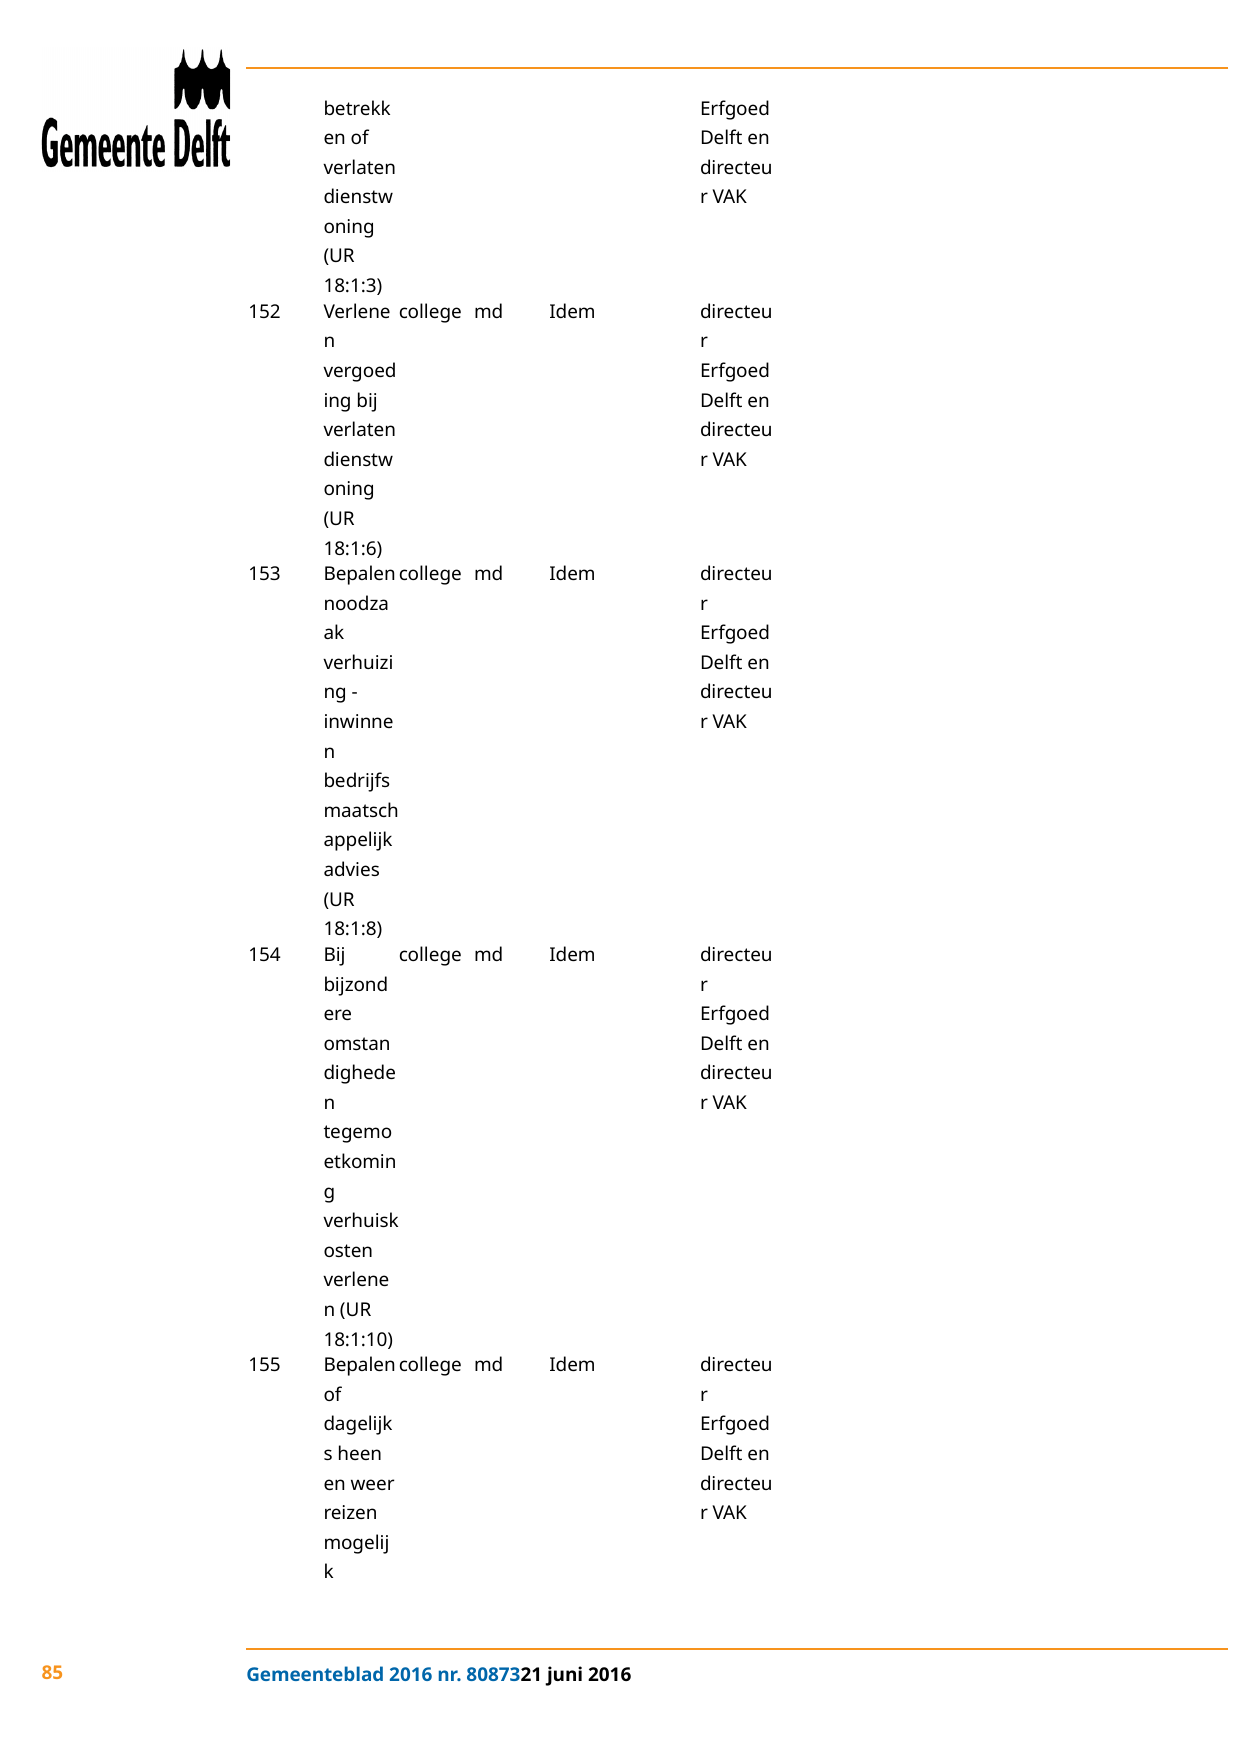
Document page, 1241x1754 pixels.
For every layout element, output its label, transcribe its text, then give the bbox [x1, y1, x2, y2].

table_cell Idem [549, 560, 624, 941]
table_cell college [399, 298, 474, 560]
table_cell directeur Erfgoed Delft en directeur VAK [700, 941, 775, 1351]
table_cell md [474, 298, 549, 560]
table_cell [625, 941, 700, 1351]
table_cell college [399, 560, 474, 941]
table_cell betrekken of verlaten dienstwoning (UR 18:1:3) [323, 95, 398, 298]
table_cell directeur Erfgoed Delft en directeur VAK [700, 1351, 775, 1584]
table_cell Bepalen of dagelijks heen en weer reizen mogelijk [323, 1351, 398, 1584]
table_cell 152 [248, 298, 323, 560]
table_cell [625, 560, 700, 941]
table_cell [549, 95, 624, 298]
table_cell md [474, 941, 549, 1351]
table_cell college [399, 941, 474, 1351]
table_cell Erfgoed Delft en directeur VAK [700, 95, 775, 298]
table_cell Bij bijzondere omstandigheden tegemoetkoming verhuiskosten verlenen (UR 18:1:10) [323, 941, 398, 1351]
table_cell 154 [248, 941, 323, 1351]
table_cell Idem [549, 1351, 624, 1584]
table_cell [248, 95, 323, 298]
table_cell md [474, 560, 549, 941]
table_cell [625, 1351, 700, 1584]
table_cell md [474, 1351, 549, 1584]
table_cell Verlenen vergoeding bij verlaten dienstwoning (UR 18:1:6) [323, 298, 398, 560]
table_cell directeur Erfgoed Delft en directeur VAK [700, 560, 775, 941]
table_cell college [399, 1351, 474, 1584]
table_cell [399, 95, 474, 298]
table_cell Bepalen noodzaak verhuizing - inwinnen bedrijfsmaatschappe­lijk advies (UR 18:1:8) [323, 560, 398, 941]
table_cell Idem [549, 941, 624, 1351]
table_cell 155 [248, 1351, 323, 1584]
table_cell [474, 95, 549, 298]
table_cell [625, 95, 700, 298]
table_cell directeur Erfgoed Delft en directeur VAK [700, 298, 775, 560]
table_cell Idem [549, 298, 624, 560]
table_cell 153 [248, 560, 323, 941]
table_cell [625, 298, 700, 560]
picture [41, 47, 231, 172]
